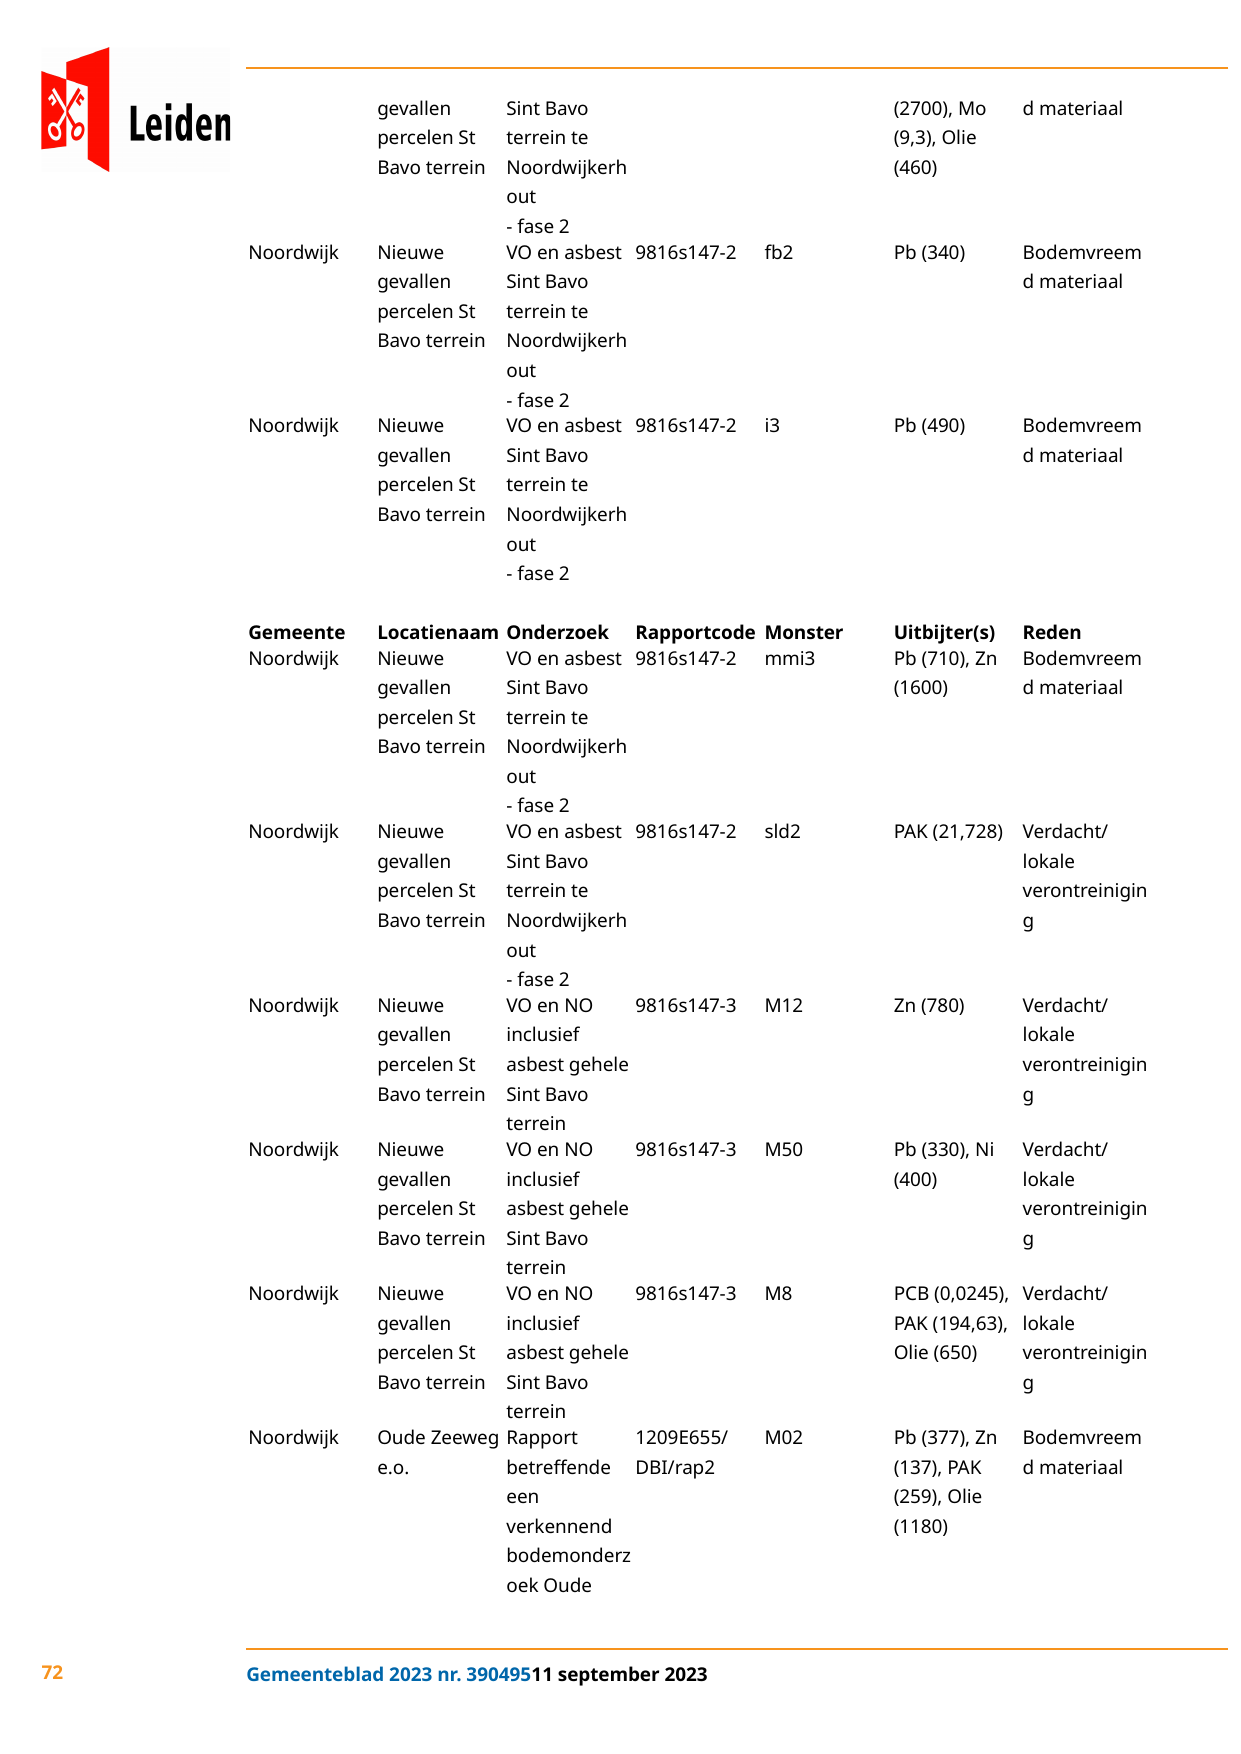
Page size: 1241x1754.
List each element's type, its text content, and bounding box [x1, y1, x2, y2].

table_cell i3 [764, 413, 893, 586]
table_cell fb2 [764, 239, 893, 412]
table_cell VO en asbest Sint Bavo terrein te Noordwijkerhout - fase 2 [506, 413, 635, 586]
table_cell VO en asbest Sint Bavo terrein te Noordwijkerhout - fase 2 [506, 819, 635, 992]
table_cell [248, 95, 377, 239]
table_header Reden [1023, 619, 1152, 645]
table_cell Noordwijk [248, 1424, 377, 1598]
table_cell Noordwijk [248, 413, 377, 586]
table_cell 9816s147-2 [635, 413, 764, 586]
table_cell mmi3 [764, 645, 893, 818]
table_cell Nieuwe gevallen percelen St Bavo terrein [377, 819, 506, 992]
table_cell sld2 [764, 819, 893, 992]
table_cell VO en asbest Sint Bavo terrein te Noordwijkerhout - fase 2 [506, 239, 635, 412]
table_cell Bodemvreemd materiaal [1023, 645, 1152, 818]
table_cell 9816s147-2 [635, 645, 764, 818]
table_cell Oude Zeeweg e.o. [377, 1424, 506, 1598]
table_cell 9816s147-3 [635, 1136, 764, 1280]
table_cell M8 [764, 1280, 893, 1424]
table_cell Nieuwe gevallen percelen St Bavo terrein [377, 239, 506, 412]
table_header Rapportcode [635, 619, 764, 645]
table_cell Noordwijk [248, 1280, 377, 1424]
table_cell Verdacht/lokale verontreiniging [1023, 1136, 1152, 1280]
table_cell Nieuwe gevallen percelen St Bavo terrein [377, 992, 506, 1136]
table_cell Sint Bavo terrein te Noordwijkerhout - fase 2 [506, 95, 635, 239]
table_cell Bodemvreemd materiaal [1023, 1424, 1152, 1598]
table_cell Noordwijk [248, 819, 377, 992]
table_cell Noordwijk [248, 645, 377, 818]
table_cell Pb (490) [894, 413, 1022, 586]
table_cell [764, 95, 893, 239]
table_cell VO en asbest Sint Bavo terrein te Noordwijkerhout - fase 2 [506, 645, 635, 818]
table_header Locatienaam [377, 619, 506, 645]
table_cell Bodemvreemd materiaal [1023, 239, 1152, 412]
table_cell Bodemvreemd materiaal [1023, 413, 1152, 586]
table_header Monster [764, 619, 893, 645]
table_cell [635, 95, 764, 239]
table_header Onderzoek [506, 619, 635, 645]
table_cell Pb (377), Zn (137), PAK (259), Olie (1180) [894, 1424, 1022, 1598]
table_cell VO en NO inclusief asbest gehele Sint Bavo terrein [506, 992, 635, 1136]
table_cell Nieuwe gevallen percelen St Bavo terrein [377, 645, 506, 818]
table_cell Pb (340) [894, 239, 1022, 412]
table_cell Verdacht/lokale verontreiniging [1023, 819, 1152, 992]
table_cell Verdacht/lokale verontreiniging [1023, 992, 1152, 1136]
table_cell Noordwijk [248, 239, 377, 412]
table_cell PAK (21,728) [894, 819, 1022, 992]
table_cell 9816s147-3 [635, 1280, 764, 1424]
table_cell gevallen percelen St Bavo terrein [377, 95, 506, 239]
table_cell Nieuwe gevallen percelen St Bavo terrein [377, 1280, 506, 1424]
table_cell VO en NO inclusief asbest gehele Sint Bavo terrein [506, 1280, 635, 1424]
table_cell M02 [764, 1424, 893, 1598]
table_cell M50 [764, 1136, 893, 1280]
table_cell Pb (330), Ni (400) [894, 1136, 1022, 1280]
table_cell VO en NO inclusief asbest gehele Sint Bavo terrein [506, 1136, 635, 1280]
table_cell Zn (780) [894, 992, 1022, 1136]
table_cell 1209E655/DBI/rap2 [635, 1424, 764, 1598]
table_cell Verdacht/lokale verontreiniging [1023, 1280, 1152, 1424]
table_cell Pb (710), Zn (1600) [894, 645, 1022, 818]
table_cell 9816s147-3 [635, 992, 764, 1136]
table_cell 9816s147-2 [635, 819, 764, 992]
table_cell PCB (0,0245), PAK (194,63), Olie (650) [894, 1280, 1022, 1424]
table_cell M12 [764, 992, 893, 1136]
table_cell Rapport betreffende een verkennend bodemonderzoek Oude [506, 1424, 635, 1598]
table_cell (2700), Mo (9,3), Olie (460) [894, 95, 1022, 239]
table_cell d materiaal [1023, 95, 1152, 239]
table_cell Nieuwe gevallen percelen St Bavo terrein [377, 413, 506, 586]
table_header Gemeente [248, 619, 377, 645]
table_cell Nieuwe gevallen percelen St Bavo terrein [377, 1136, 506, 1280]
table_cell Noordwijk [248, 1136, 377, 1280]
table_cell 9816s147-2 [635, 239, 764, 412]
picture [41, 47, 231, 172]
table_header Uitbijter(s) [894, 619, 1022, 645]
table_cell Noordwijk [248, 992, 377, 1136]
